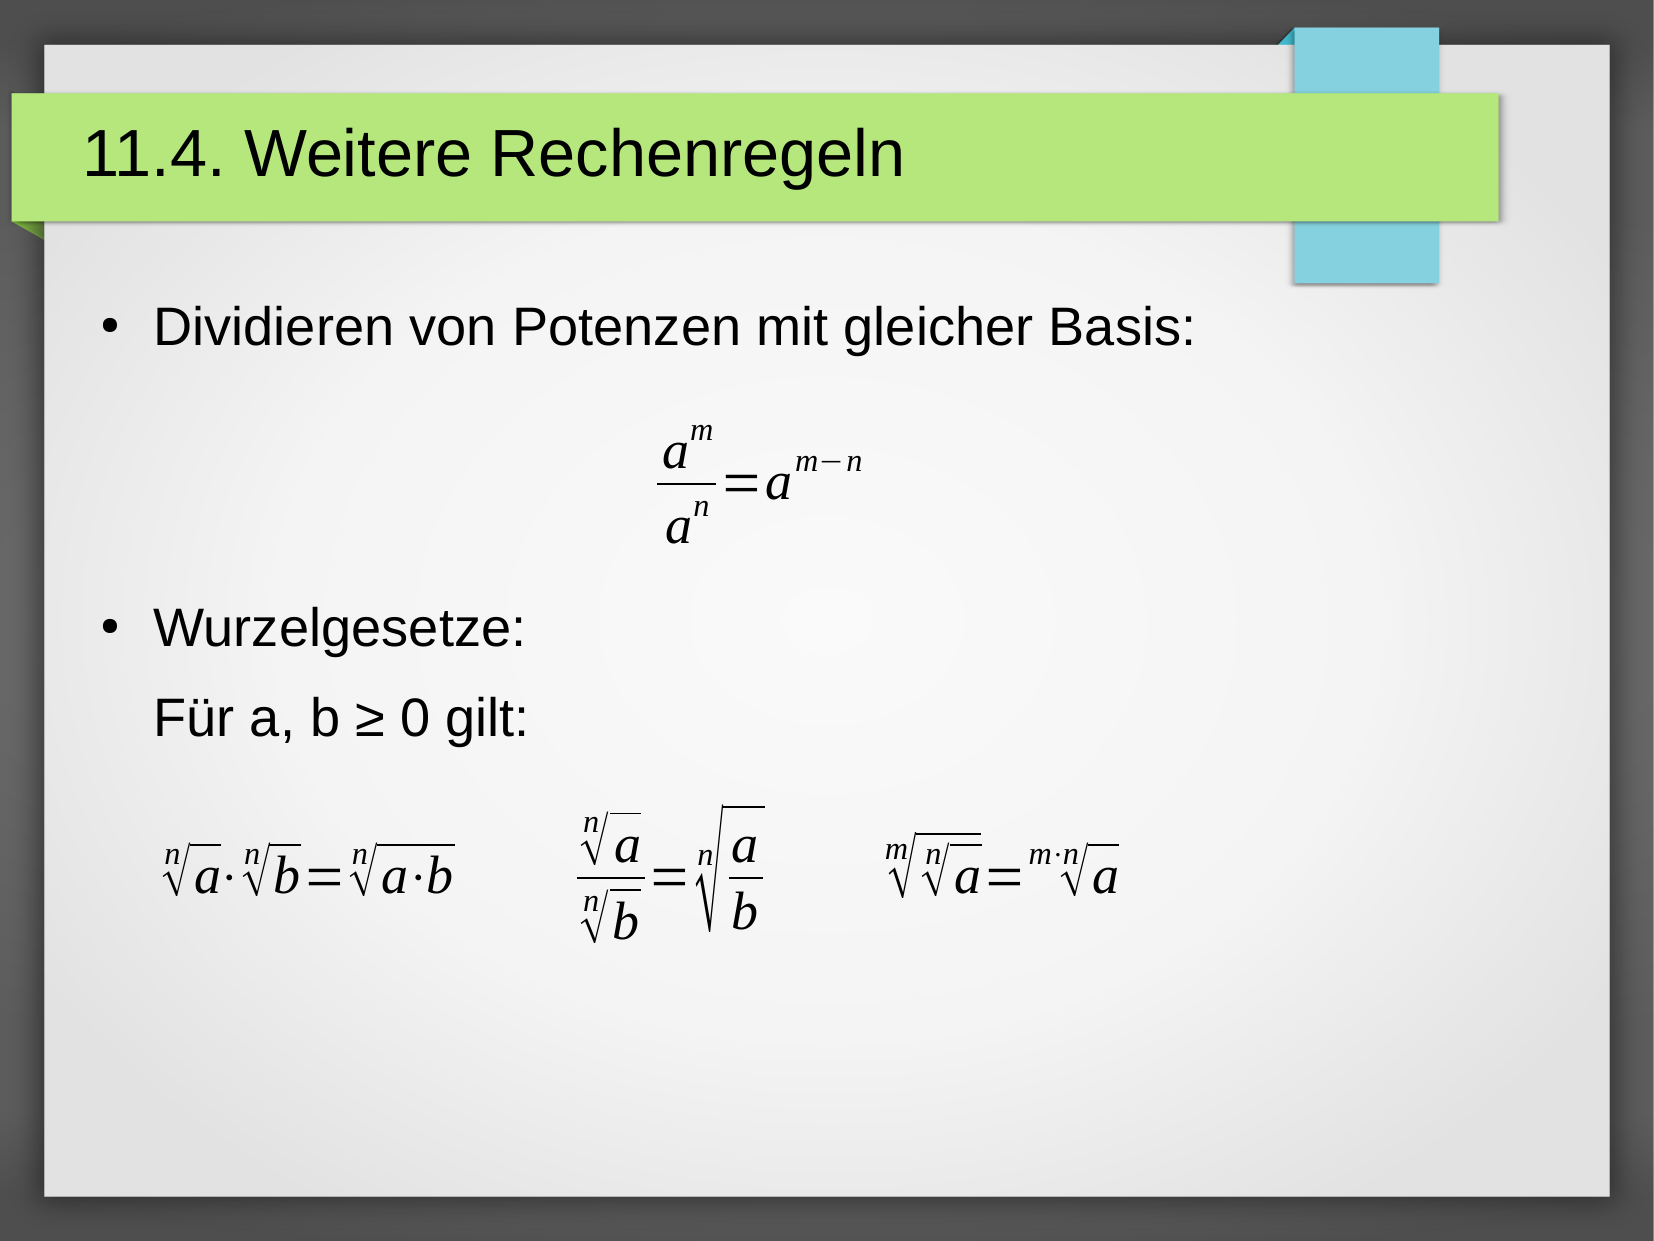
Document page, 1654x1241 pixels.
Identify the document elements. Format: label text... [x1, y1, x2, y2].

chart [649, 412, 869, 556]
chart [153, 803, 1127, 952]
title 11.4. Weitere Rechenregeln [82, 78, 1560, 229]
picture [0, 0, 1654, 1241]
list Dividieren von Potenzen mit gleicher Basis: Wurzelgesetze: Für a, b ≥ 0 gilt: [82, 296, 1571, 1016]
